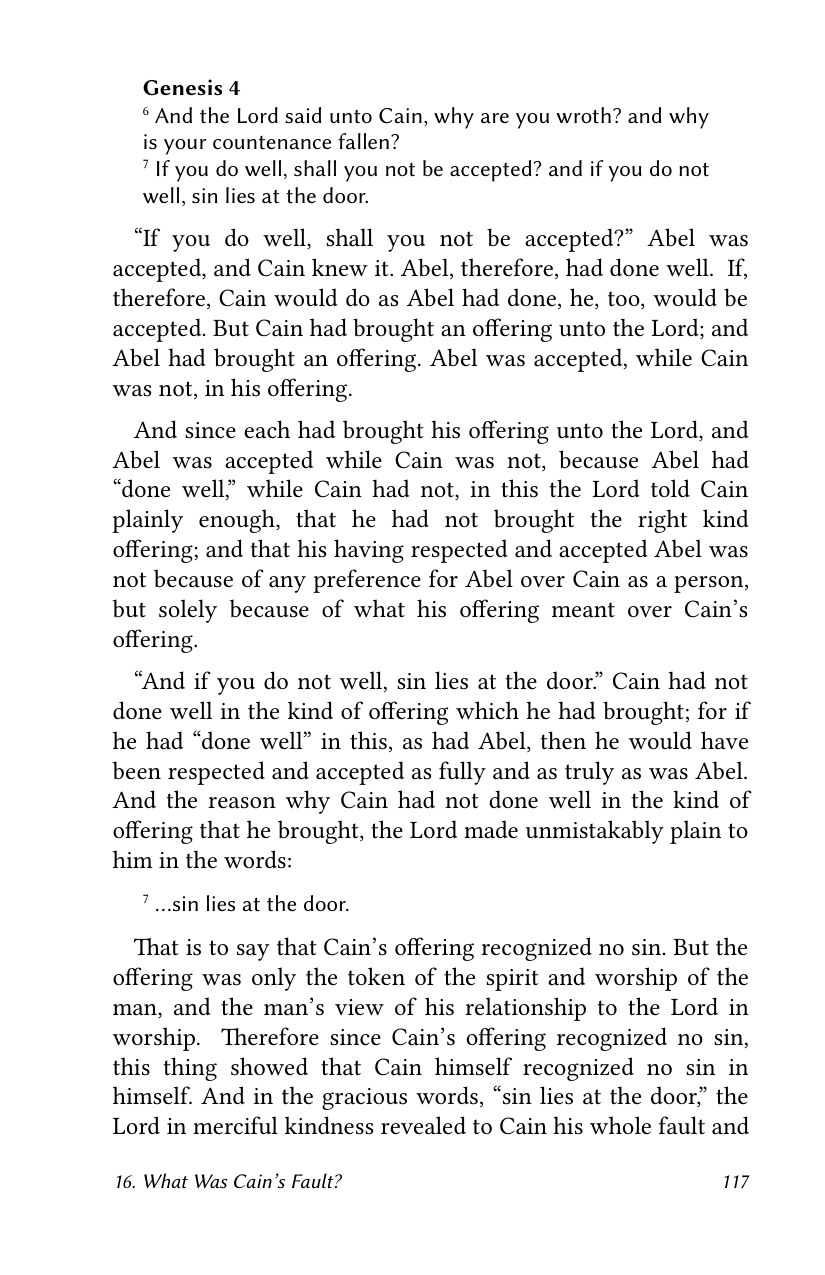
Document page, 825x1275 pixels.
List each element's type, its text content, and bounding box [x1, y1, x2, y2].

text “If you do well, shall you not be accepted?” Abel was accepted, and Cain knew it. Abel, therefore, had done well. If, therefore, Cain would do as Abel had done, he, too, would be accepted. But Cain had brought an offering unto the Lord; and Abel had brought an offering. Abel was accepted, while Cain was not, in his offering. [112, 224, 750, 402]
text “And if you do not well, sin lies at the door.” Cain had not done well in the kind of offering which he had brought; for if he had “done well” in this, as had Abel, then he would have been respected and accepted as fully and as truly as was Abel. And the reason why Cain had not done well in the kind of offering that he brought, the Lord made unmistakably plain to him in the words: [112, 667, 750, 875]
text That is to say that Cain’s offering recognized no sin. But the offering was only the token of the spirit and worship of the man, and the man’s view of his relationship to the Lord in worship. Therefore since Cain’s offering recognized no sin, this thing showed that Cain himself recognized no sin in himself. And in the gracious words, “sin lies at the door,” the Lord in merciful kindness revealed to Cain his whole fault and [112, 933, 750, 1141]
text And since each had brought his offering unto the Lord, and Abel was accepted while Cain was not, because Abel had “done well,” while Cain had not, in this the Lord told Cain plainly enough, that he had not brought the right kind offering; and that his having respected and accepted Abel was not because of any preference for Abel over Cain as a person, but solely because of what his offering meant over Cain’s offering. [112, 416, 750, 653]
text Genesis 4 [142, 75, 750, 101]
text 7 ...sin lies at the door. [142, 891, 720, 917]
text 7 If you do well, shall you not be accepted? and if you do not well, sin lies at the door. [142, 156, 720, 209]
text 6 And the Lord said unto Cain, why are you wroth? and why is your countenance fallen? [142, 103, 720, 155]
